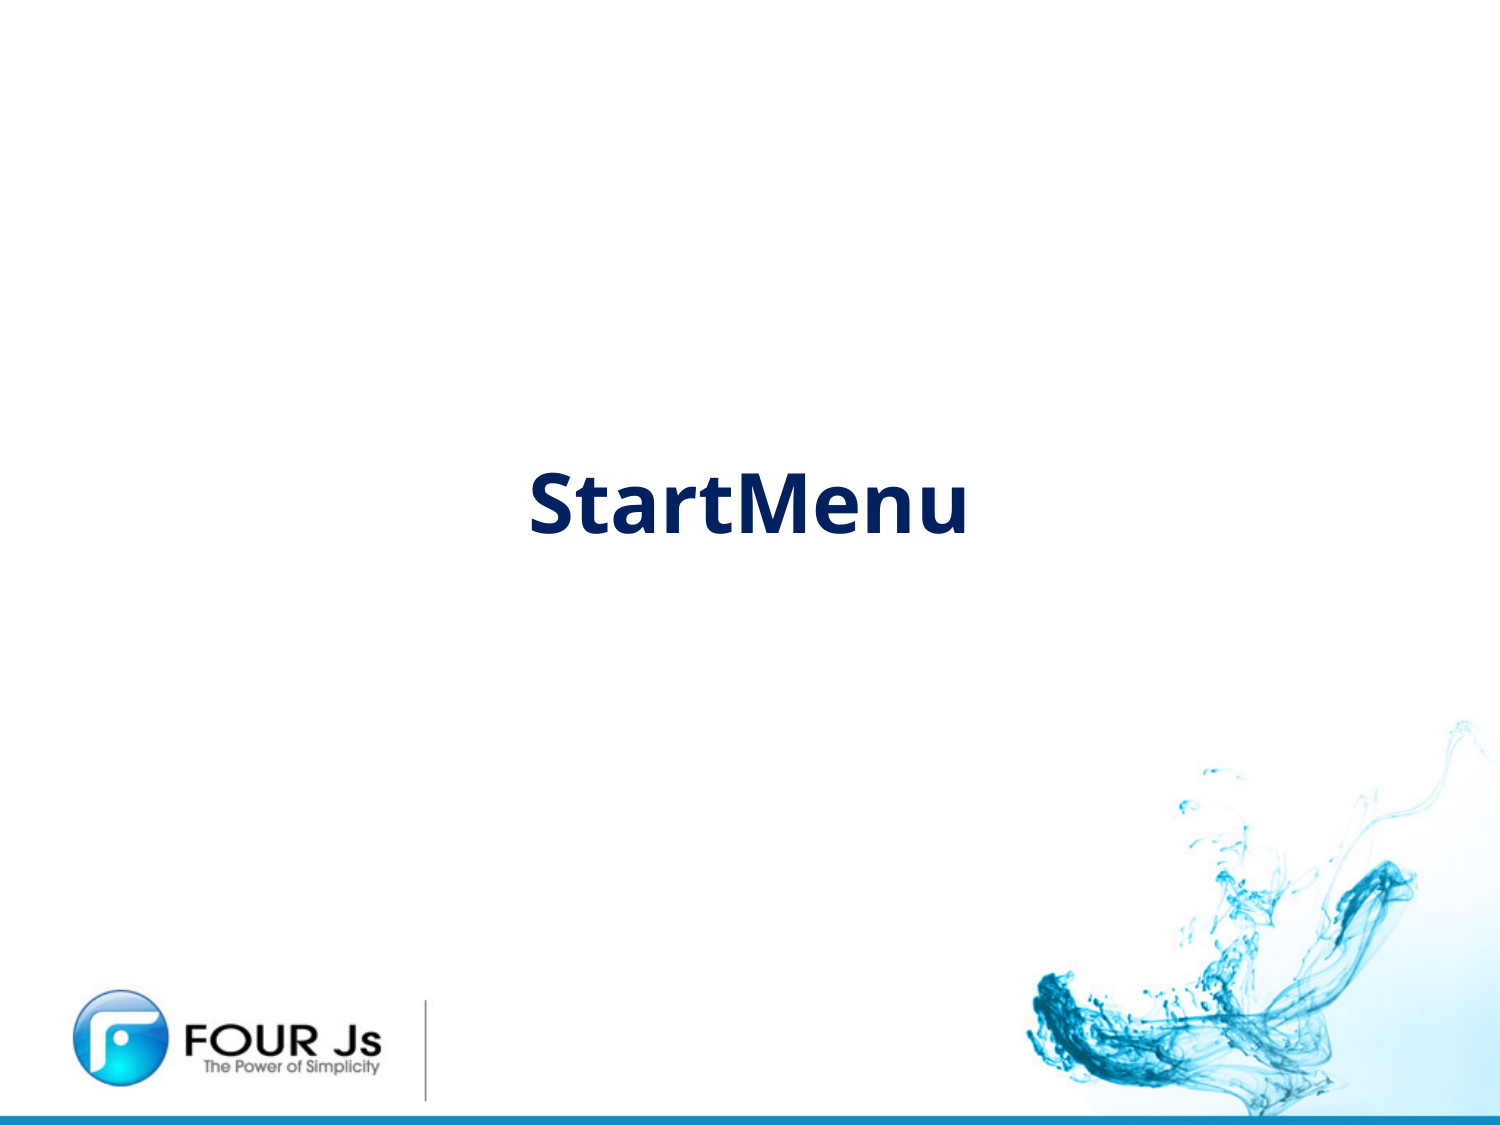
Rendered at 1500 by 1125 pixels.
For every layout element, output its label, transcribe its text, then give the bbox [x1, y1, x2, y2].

picture [0, 0, 1500, 1117]
title StartMenu [112, 337, 1388, 663]
